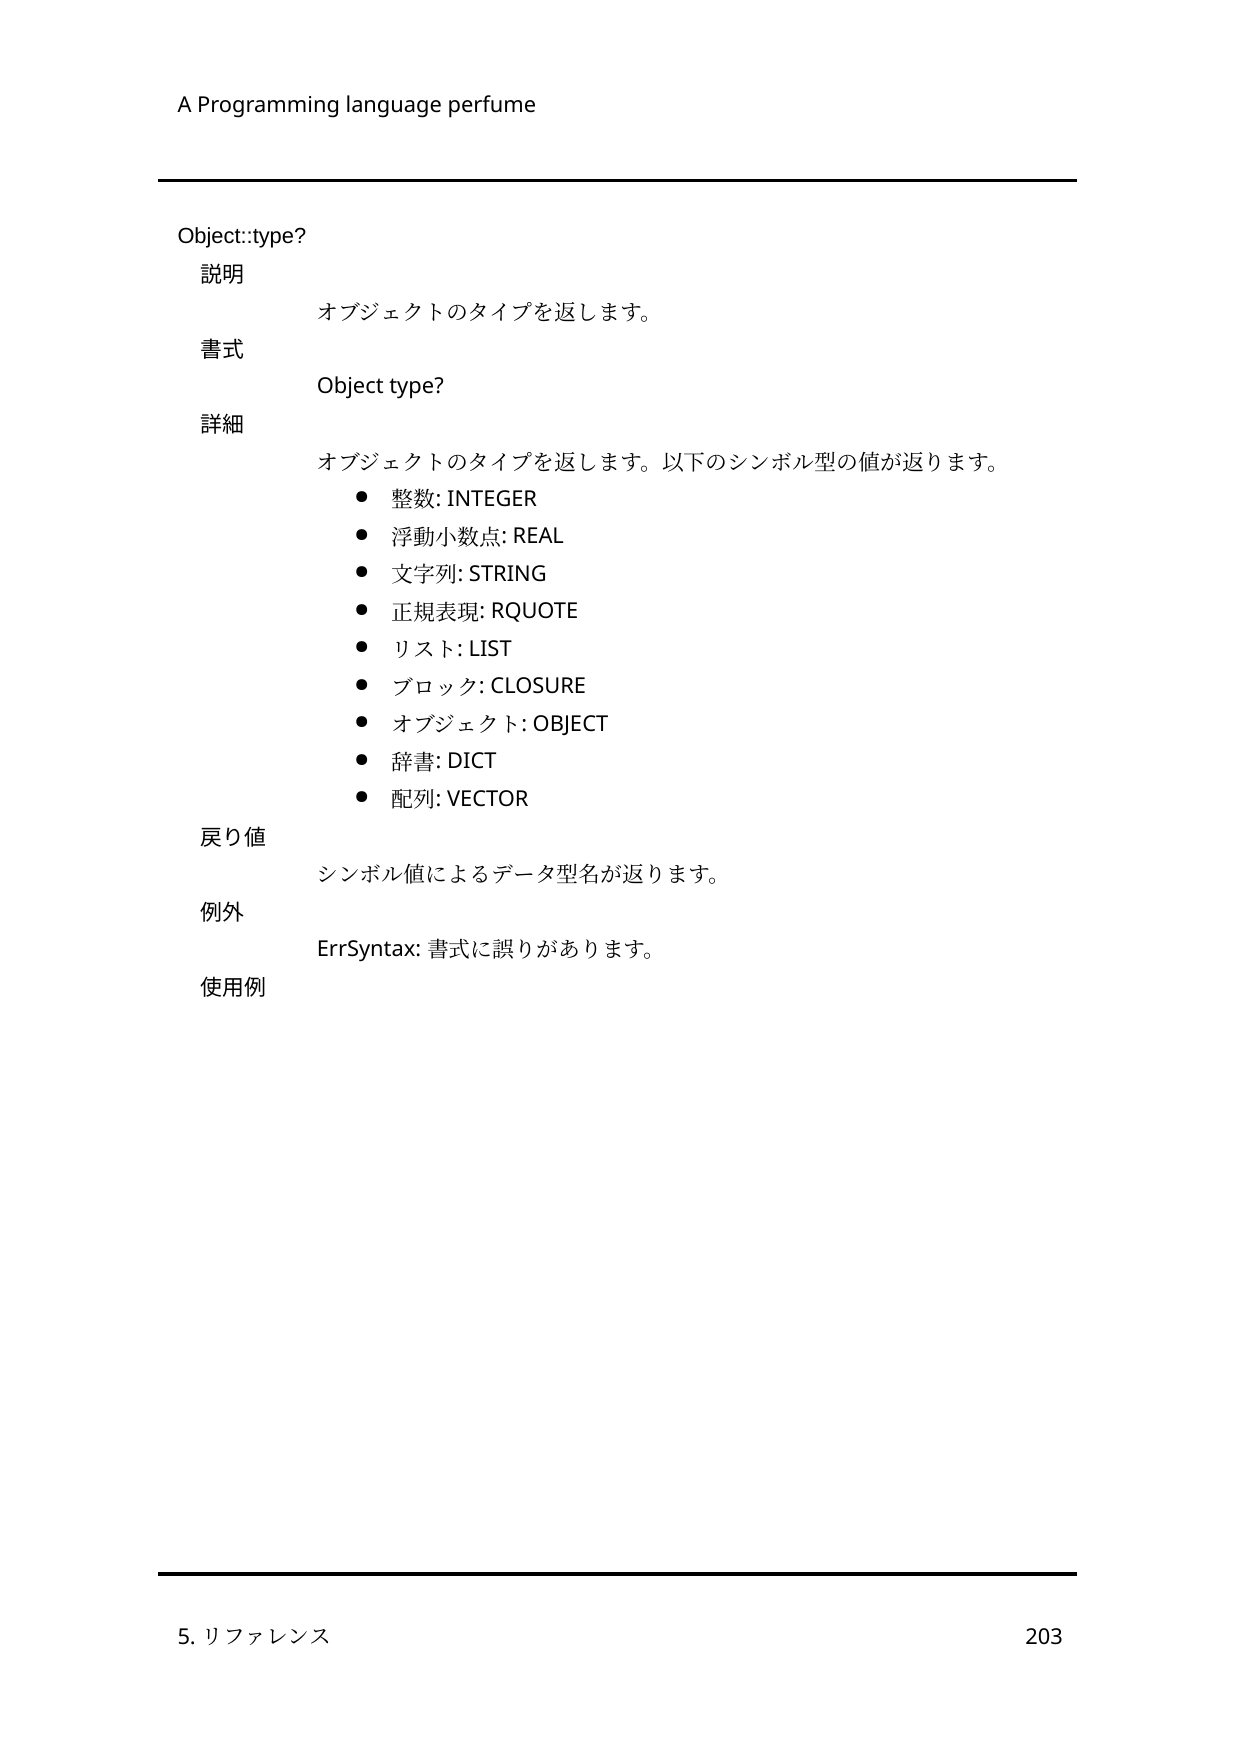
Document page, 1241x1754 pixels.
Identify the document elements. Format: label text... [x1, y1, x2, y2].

table_cell シンボル値によるデータ型名が返ります。 [317, 817, 1063, 892]
table_cell [317, 967, 1063, 1042]
table_cell 詳細 [200, 404, 317, 817]
table_header 説明 [200, 254, 317, 329]
table_header オブジェクトのタイプを返します。 [317, 254, 1063, 329]
table_cell ErrSyntax: 書式に誤りがあります。 [317, 892, 1063, 967]
table_cell 戻り値 [200, 817, 317, 892]
table_cell 例外 [200, 892, 317, 967]
table_cell Object type? [317, 329, 1063, 404]
subtitle Object::type? [177, 217, 1063, 254]
table_cell オブジェクトのタイプを返します。以下のシンボル型の値が返ります。 整数: INTEGER 浮動小数点: REAL 文字列: STRING 正規表現: RQUOTE リスト: LIST ブロック: CLOSURE オブジェクト: OBJECT 辞書: DICT 配列: VECTOR [317, 404, 1063, 817]
table_cell 書式 [200, 329, 317, 404]
table_cell 使用例 [200, 967, 317, 1042]
